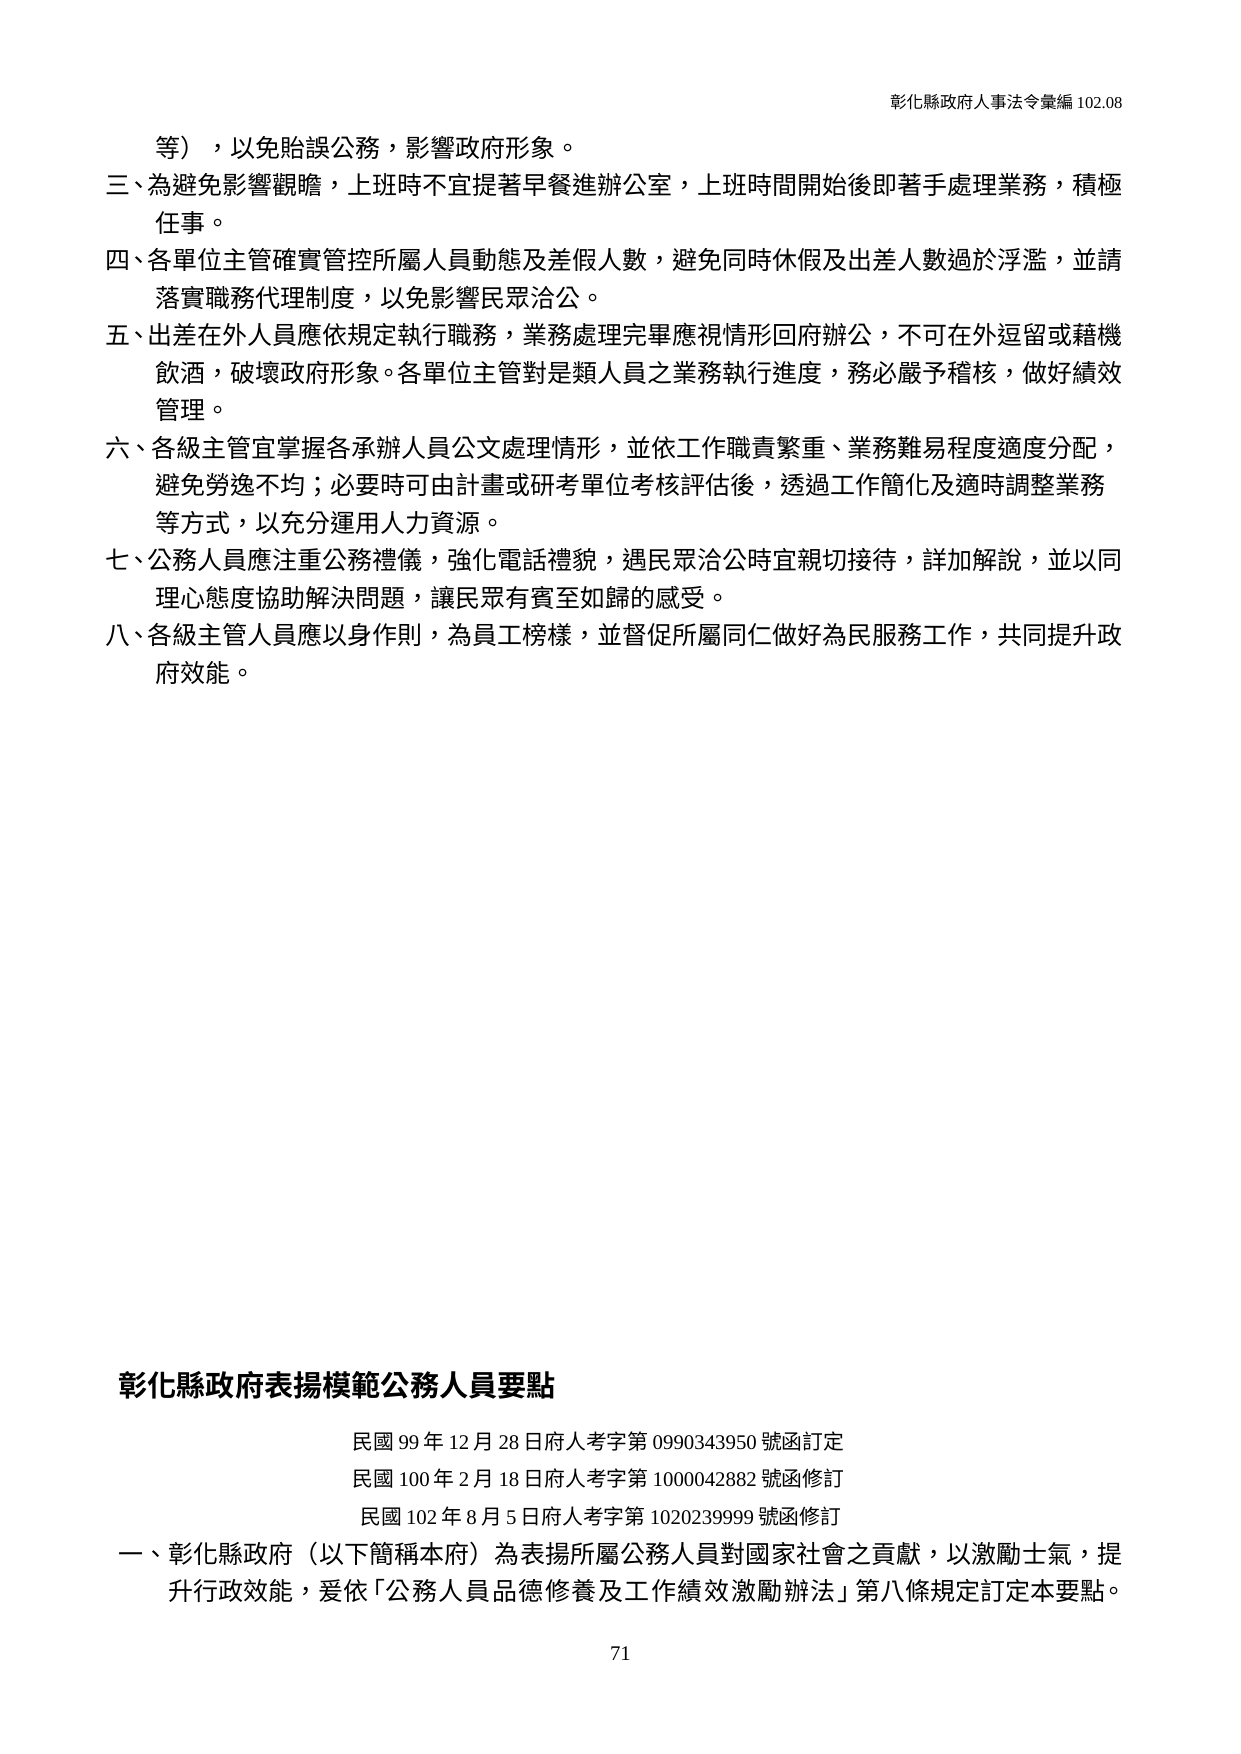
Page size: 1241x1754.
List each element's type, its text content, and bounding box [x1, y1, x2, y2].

text 四、各單位主管確實管控所屬人員動態及差假人數，避免同時休假及出差人數過於浮濫，並請落實職務代理制度，以免影響民眾洽公。 [106, 240, 1122, 315]
text 五、出差在外人員應依規定執行職務，業務處理完畢應視情形回府辦公，不可在外逗留或藉機飲酒，破壞政府形象。各單位主管對是類人員之業務執行進度，務必嚴予稽核，做好績效管理。 [106, 315, 1122, 427]
text 一、彰化縣政府（以下簡稱本府）為表揚所屬公務人員對國家社會之貢獻，以激勵士氣，提升行政效能，爰依「公務人員品德修養及工作績效激勵辦法」第八條規定訂定本要點。 [118, 1534, 1122, 1609]
text 六、各級主管宜掌握各承辦人員公文處理情形，並依工作職責繁重、業務難易程度適度分配，避免勞逸不均；必要時可由計畫或研考單位考核評估後，透過工作簡化及適時調整業務等方式，以充分運用人力資源。 [106, 427, 1122, 540]
text 七、公務人員應注重公務禮儀，強化電話禮貌，遇民眾洽公時宜親切接待，詳加解說，並以同理心態度協助解決問題，讓民眾有賓至如歸的感受。 [106, 540, 1122, 615]
subtitle 彰化縣政府表揚模範公務人員要點 [118, 1346, 1122, 1421]
text 等），以免貽誤公務，影響政府形象。 [106, 127, 1122, 165]
text 民國102年8月5日府人考字第1020239999號函修訂 [131, 1496, 1122, 1534]
text 民國99年12月28日府人考字第0990343950號函訂定 [118, 1421, 1122, 1459]
text 民國100年2月18日府人考字第1000042882號函修訂 [118, 1459, 1122, 1496]
text 八、各級主管人員應以身作則，為員工榜樣，並督促所屬同仁做好為民服務工作，共同提升政府效能。 [106, 615, 1122, 690]
text 三、為避免影響觀瞻，上班時不宜提著早餐進辦公室，上班時間開始後即著手處理業務，積極任事。 [106, 165, 1122, 240]
